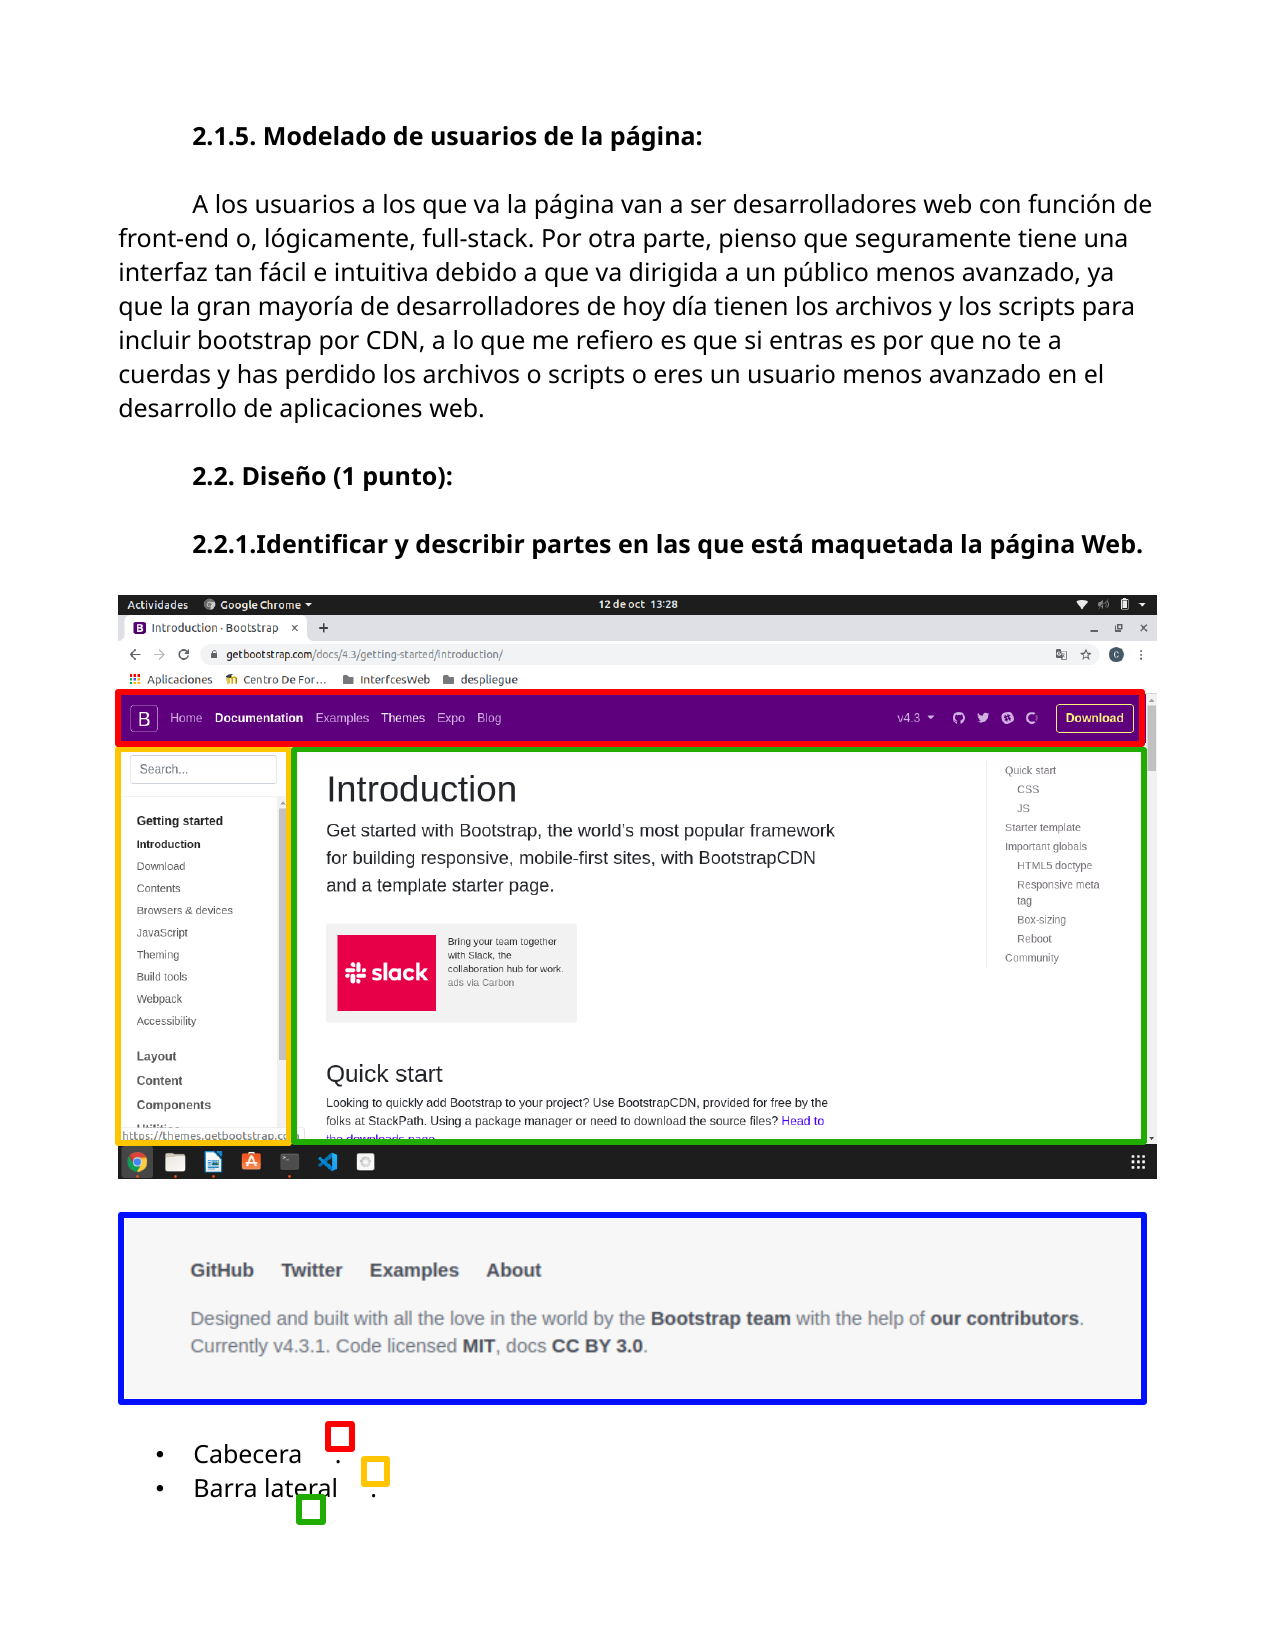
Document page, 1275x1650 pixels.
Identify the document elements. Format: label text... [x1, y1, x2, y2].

text 2.1.5. Modelado de usuarios de la página: [118, 118, 1157, 152]
picture [297, 752, 1141, 1139]
text A los usuarios a los que va la página van a ser desarrolladores web con función de front-end o, lógicamente, full-stack. Por otra parte, pienso que seguramente tiene una interfaz tan fácil e intuitiva debido a que va dirigida a un público menos avanzado, ya que la gran mayoría de desarrolladores de hoy día tienen los archivos y los scripts para incluir bootstrap por CDN, a lo que me refiero es que si entras es por que no te a cuerdas y has perdido los archivos o scripts o eres un usuario menos avanzado en el desarrollo de aplicaciones web. [118, 186, 1157, 425]
picture [118, 595, 1157, 1179]
list Barra lateral . [156, 1470, 1157, 1504]
picture [121, 752, 286, 1140]
picture [121, 695, 1139, 741]
list Cabecera . [156, 1436, 1157, 1470]
text 2.2.1.Identificar y describir partes en las que está maquetada la página Web. [118, 527, 1157, 561]
text 2.2. Diseño (1 punto): [118, 459, 1157, 493]
